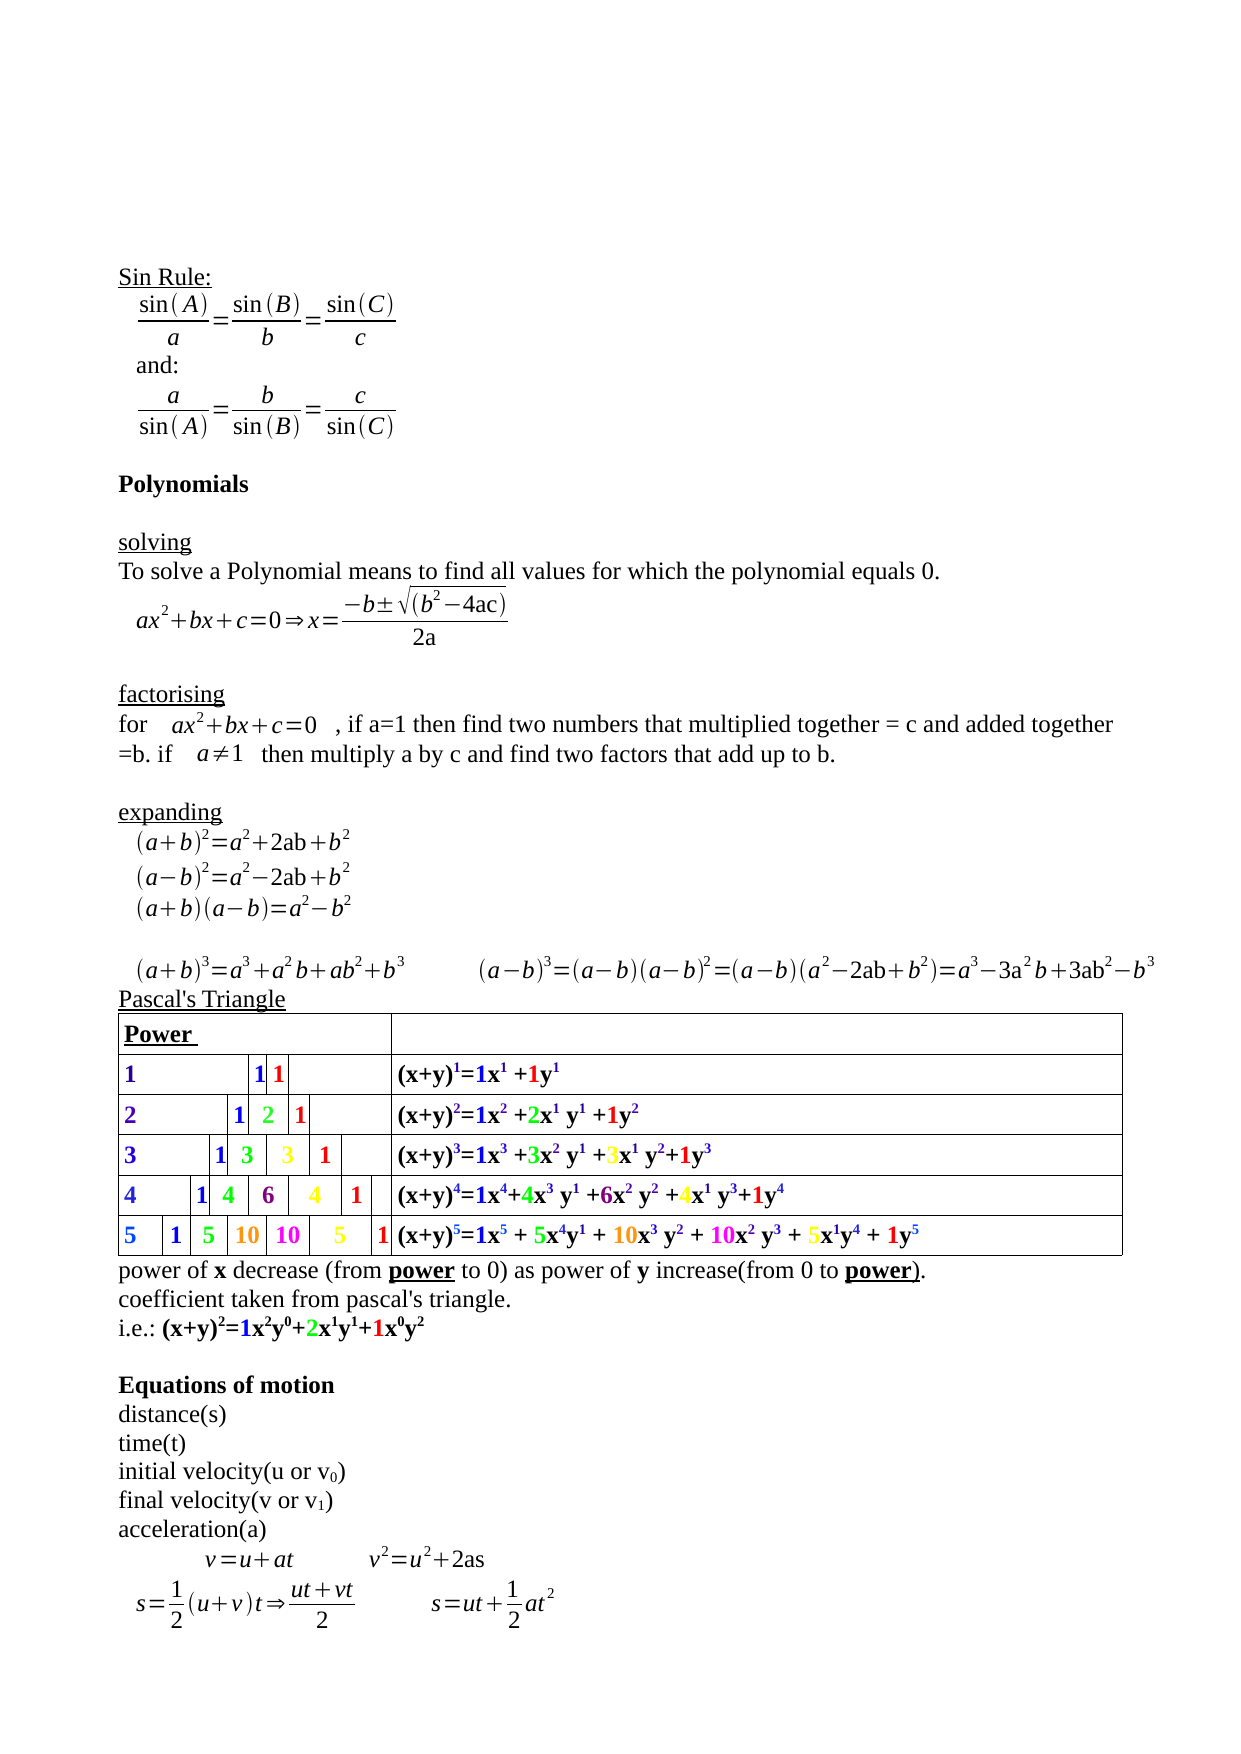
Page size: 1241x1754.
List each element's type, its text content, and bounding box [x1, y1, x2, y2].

table_cell 10 [267, 1216, 309, 1255]
text final velocity(v or v1) [118, 1485, 1122, 1514]
table_cell 3 [228, 1135, 266, 1174]
text for , if a=1 then find two numbers that multiplied together = c and added together =b. if then multiply a by c and find two factors that add up to b. [118, 708, 1122, 768]
table_cell [342, 1135, 391, 1174]
table_cell 1 [249, 1055, 266, 1094]
table_cell 1 [310, 1135, 341, 1174]
table_cell 1 [267, 1055, 288, 1094]
text coefficient taken from pascal's triangle. [118, 1284, 1122, 1313]
text acceleration(a) [118, 1514, 1122, 1543]
table_cell (x+y)5=1x5 + 5x4y1 + 10x3 y2 + 10x2 y3 + 5x1y4 + 1y5 [392, 1216, 1122, 1255]
table_cell 4 [289, 1176, 341, 1215]
table_cell 4 [119, 1176, 190, 1215]
text i.e.: (x+y)2=1x2y0+2x1y1+1x0y2 [118, 1313, 1122, 1341]
text Pascal's Triangle [118, 984, 1122, 1013]
text factorising [118, 679, 1122, 708]
table_cell 10 [228, 1216, 266, 1255]
table_cell 1 [210, 1135, 227, 1174]
text solving [118, 527, 1122, 556]
text power of x decrease (from power to 0) as power of y increase(from 0 to power). [118, 1256, 1122, 1284]
table_cell 1 [342, 1176, 371, 1215]
text initial velocity(u or v0) [118, 1456, 1122, 1485]
table_cell 1 [228, 1095, 248, 1134]
table_header [392, 1014, 1122, 1053]
text expanding [118, 797, 1122, 825]
table_cell 5 [191, 1216, 227, 1255]
table_cell (x+y)2=1x2 +2x1 y1 +1y2 [392, 1095, 1122, 1134]
table_cell 5 [119, 1216, 162, 1255]
text distance(s) [118, 1399, 1122, 1428]
table_cell 3 [119, 1135, 209, 1174]
table_cell 3 [267, 1135, 309, 1174]
table_cell 1 [191, 1176, 209, 1215]
table_cell [372, 1176, 391, 1215]
table_cell 6 [249, 1176, 288, 1215]
table_cell 1 [372, 1216, 391, 1255]
table_header Power [119, 1014, 391, 1053]
table_cell 2 [249, 1095, 288, 1134]
table_cell (x+y)1=1x1 +1y1 [392, 1055, 1122, 1094]
text Equations of motion [118, 1370, 1122, 1399]
table_cell [310, 1095, 391, 1134]
table_cell 1 [289, 1095, 309, 1134]
table_cell 5 [310, 1216, 371, 1255]
table_cell 1 [119, 1055, 248, 1094]
text time(t) [118, 1428, 1122, 1456]
text Sin Rule: [118, 262, 1122, 291]
table_cell (x+y)4=1x4+4x3 y1 +6x2 y2 +4x1 y3+1y4 [392, 1176, 1122, 1215]
text Polynomials [118, 469, 1122, 498]
table_cell 1 [163, 1216, 190, 1255]
table_cell (x+y)3=1x3 +3x2 y1 +3x1 y2+1y3 [392, 1135, 1122, 1174]
text To solve a Polynomial means to find all values for which the polynomial equals 0. [118, 556, 1122, 584]
table_cell 2 [119, 1095, 227, 1134]
table_cell [289, 1055, 391, 1094]
table_cell 4 [210, 1176, 248, 1215]
